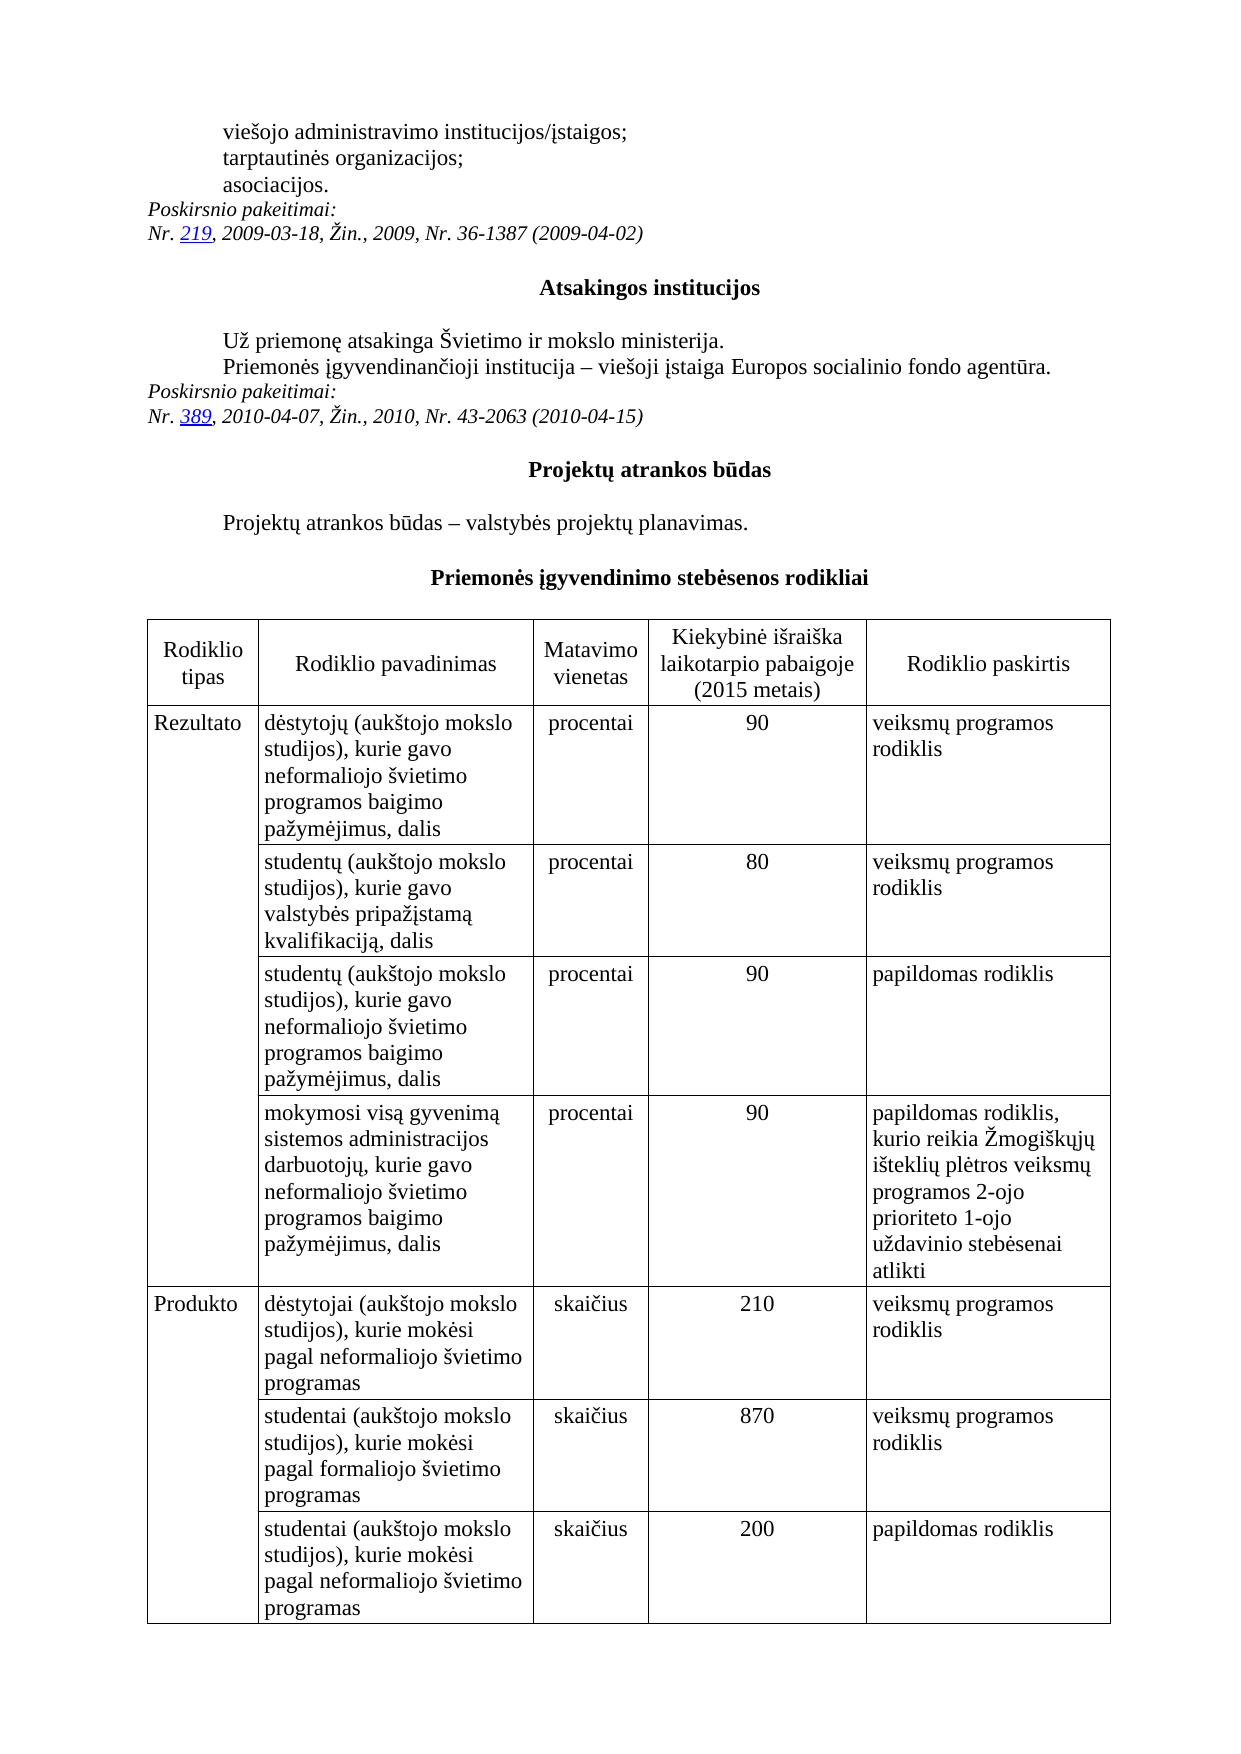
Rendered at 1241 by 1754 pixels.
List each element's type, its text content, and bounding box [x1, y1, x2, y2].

table_cell studentai (aukštojo mokslo studijos), kurie mokėsi pagal neformaliojo švietimo programas [259, 1512, 533, 1623]
table_cell Produkto [148, 1287, 258, 1623]
table_cell procentai [534, 957, 648, 1095]
table_cell papildomas rodiklis, kurio reikia Žmogiškųjų išteklių plėtros veiksmų programos 2-ojo prioriteto 1-ojo uždavinio stebėsenai atlikti [867, 1096, 1110, 1286]
table_cell procentai [534, 845, 648, 956]
table_header Rodiklio pavadinimas [259, 620, 533, 705]
text Priemonės įgyvendinimo stebėsenos rodikliai [148, 564, 1152, 591]
text Atsakingos institucijos [148, 274, 1152, 300]
table_cell 90 [649, 957, 866, 1095]
table_cell 870 [649, 1400, 866, 1511]
table_header Matavimo vienetas [534, 620, 648, 705]
table_cell Rezultato [148, 706, 258, 1286]
table_cell skaičius [534, 1287, 648, 1398]
text Priemonės įgyvendinančioji institucija – viešoji įstaiga Europos socialinio fondo agentūra. [148, 353, 1152, 379]
table_cell procentai [534, 706, 648, 844]
table_cell 200 [649, 1512, 866, 1623]
text tarptautinės organizacijos; [148, 144, 1152, 171]
table_cell papildomas rodiklis [867, 1512, 1110, 1623]
table_cell veiksmų programos rodiklis [867, 706, 1110, 844]
text Nr. 389, 2010-04-07, Žin., 2010, Nr. 43-2063 (2010-04-15) [148, 403, 1152, 428]
table_cell dėstytojų (aukštojo mokslo studijos), kurie gavo neformaliojo švietimo programos baigimo pažymėjimus, dalis [259, 706, 533, 844]
table_cell skaičius [534, 1512, 648, 1623]
table_cell studentų (aukštojo mokslo studijos), kurie gavo valstybės pripažįstamą kvalifikaciją, dalis [259, 845, 533, 956]
table_header Rodiklio paskirtis [867, 620, 1110, 705]
table_cell papildomas rodiklis [867, 957, 1110, 1095]
table_cell procentai [534, 1096, 648, 1286]
table_header Rodiklio tipas [148, 620, 258, 705]
text viešojo administravimo institucijos/įstaigos; [148, 118, 1152, 144]
table_cell veiksmų programos rodiklis [867, 845, 1110, 956]
table_cell 90 [649, 1096, 866, 1286]
table_cell skaičius [534, 1400, 648, 1511]
table_cell dėstytojai (aukštojo mokslo studijos), kurie mokėsi pagal neformaliojo švietimo programas [259, 1287, 533, 1398]
table_cell 90 [649, 706, 866, 844]
table_cell 210 [649, 1287, 866, 1398]
table_cell studentų (aukštojo mokslo studijos), kurie gavo neformaliojo švietimo programos baigimo pažymėjimus, dalis [259, 957, 533, 1095]
table_cell mokymosi visą gyvenimą sistemos administracijos darbuotojų, kurie gavo neformaliojo švietimo programos baigimo pažymėjimus, dalis [259, 1096, 533, 1286]
table_header Kiekybinė išraiška laikotarpio pabaigoje (2015 metais) [649, 620, 866, 705]
text asociacijos. [148, 171, 1152, 197]
table_cell veiksmų programos rodiklis [867, 1287, 1110, 1398]
text Poskirsnio pakeitimai: [148, 379, 1152, 403]
text Projektų atrankos būdas [148, 456, 1152, 483]
text Nr. 219, 2009-03-18, Žin., 2009, Nr. 36-1387 (2009-04-02) [148, 221, 1152, 245]
text Projektų atrankos būdas – valstybės projektų planavimas. [148, 509, 1152, 535]
table_cell studentai (aukštojo mokslo studijos), kurie mokėsi pagal formaliojo švietimo programas [259, 1400, 533, 1511]
table_cell 80 [649, 845, 866, 956]
text Už priemonę atsakinga Švietimo ir mokslo ministerija. [148, 327, 1152, 353]
text Poskirsnio pakeitimai: [148, 197, 1152, 221]
table_cell veiksmų programos rodiklis [867, 1400, 1110, 1511]
